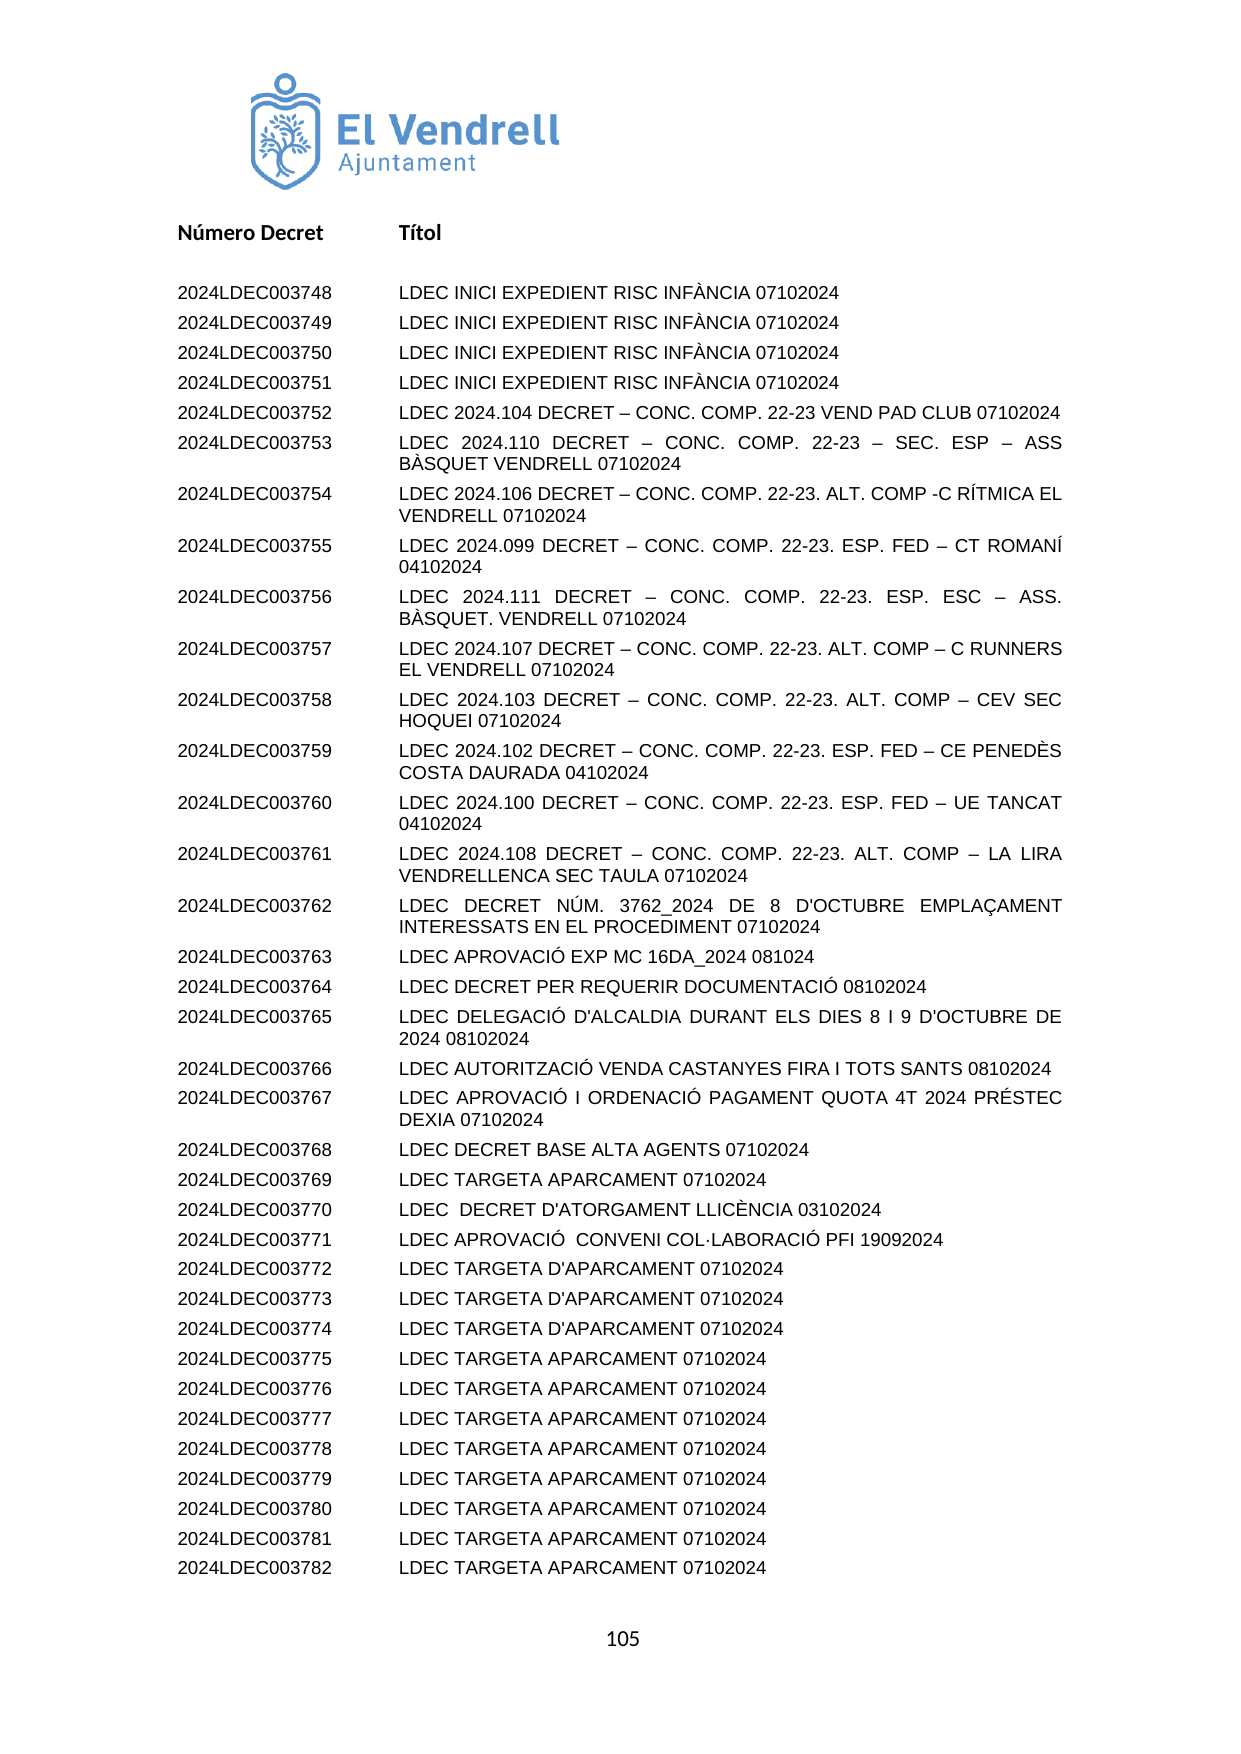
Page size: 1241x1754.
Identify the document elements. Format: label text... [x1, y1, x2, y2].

text 2024LDEC003780 LDEC TARGETA APARCAMENT 07102024 [177, 1497, 1063, 1519]
text 2024LDEC003779 LDEC TARGETA APARCAMENT 07102024 [177, 1467, 1063, 1489]
text 2024LDEC003751 LDEC INICI EXPEDIENT RISC INFÀNCIA 07102024 [177, 372, 1063, 393]
text 2024LDEC003777 LDEC TARGETA APARCAMENT 07102024 [177, 1408, 1063, 1429]
text 2024LDEC003750 LDEC INICI EXPEDIENT RISC INFÀNCIA 07102024 [177, 342, 1063, 363]
text 2024LDEC003776 LDEC TARGETA APARCAMENT 07102024 [177, 1378, 1063, 1399]
text 2024LDEC003763 LDEC APROVACIÓ EXP MC 16DA_2024 081024 [177, 946, 1063, 968]
text 2024LDEC003762 LDEC DECRET NÚM. 3762_2024 DE 8 D'OCTUBRE EMPLAÇAMENT INTERESSATS EN EL PROCEDIMENT 07102024 [177, 894, 1063, 938]
text 2024LDEC003749 LDEC INICI EXPEDIENT RISC INFÀNCIA 07102024 [177, 312, 1063, 333]
text 2024LDEC003778 LDEC TARGETA APARCAMENT 07102024 [177, 1438, 1063, 1459]
text 2024LDEC003773 LDEC TARGETA D'APARCAMENT 07102024 [177, 1288, 1063, 1310]
text 2024LDEC003782 LDEC TARGETA APARCAMENT 07102024 [177, 1557, 1063, 1579]
text 2024LDEC003769 LDEC TARGETA APARCAMENT 07102024 [177, 1168, 1063, 1190]
text 2024LDEC003754 LDEC 2024.106 DECRET – CONC. COMP. 22-23. ALT. COMP -C RÍTMICA EL VENDRELL 07102024 [177, 483, 1063, 526]
text 2024LDEC003759 LDEC 2024.102 DECRET – CONC. COMP. 22-23. ESP. FED – CE PENEDÈS COSTA DAURADA 04102024 [177, 740, 1063, 783]
text 2024LDEC003756 LDEC 2024.111 DECRET – CONC. COMP. 22-23. ESP. ESC – ASS. BÀSQUET. VENDRELL 07102024 [177, 586, 1063, 629]
text 2024LDEC003753 LDEC 2024.110 DECRET – CONC. COMP. 22-23 – SEC. ESP – ASS BÀSQUET VENDRELL 07102024 [177, 431, 1063, 474]
text 2024LDEC003760 LDEC 2024.100 DECRET – CONC. COMP. 22-23. ESP. FED – UE TANCAT 04102024 [177, 792, 1063, 835]
text 2024LDEC003766 LDEC AUTORITZACIÓ VENDA CASTANYES FIRA I TOTS SANTS 08102024 [177, 1057, 1063, 1079]
text 2024LDEC003767 LDEC APROVACIÓ I ORDENACIÓ PAGAMENT QUOTA 4T 2024 PRÉSTEC DEXIA 07102024 [177, 1087, 1063, 1130]
text 2024LDEC003775 LDEC TARGETA APARCAMENT 07102024 [177, 1348, 1063, 1369]
text 2024LDEC003748 LDEC INICI EXPEDIENT RISC INFÀNCIA 07102024 [177, 282, 1063, 303]
text 2024LDEC003772 LDEC TARGETA D'APARCAMENT 07102024 [177, 1258, 1063, 1280]
text 2024LDEC003770 LDEC DECRET D'ATORGAMENT LLICÈNCIA 03102024 [177, 1198, 1063, 1220]
picture [251, 73, 560, 190]
text 2024LDEC003755 LDEC 2024.099 DECRET – CONC. COMP. 22-23. ESP. FED – CT ROMANÍ 04102024 [177, 534, 1063, 577]
text 2024LDEC003765 LDEC DELEGACIÓ D'ALCALDIA DURANT ELS DIES 8 I 9 D'OCTUBRE DE 2024 08102024 [177, 1006, 1063, 1049]
text 2024LDEC003771 LDEC APROVACIÓ CONVENI COL·LABORACIÓ PFI 19092024 [177, 1228, 1063, 1250]
text 2024LDEC003781 LDEC TARGETA APARCAMENT 07102024 [177, 1527, 1063, 1549]
text 2024LDEC003768 LDEC DECRET BASE ALTA AGENTS 07102024 [177, 1139, 1063, 1160]
text 2024LDEC003774 LDEC TARGETA D'APARCAMENT 07102024 [177, 1318, 1063, 1339]
text 2024LDEC003764 LDEC DECRET PER REQUERIR DOCUMENTACIÓ 08102024 [177, 976, 1063, 997]
text 2024LDEC003761 LDEC 2024.108 DECRET – CONC. COMP. 22-23. ALT. COMP – LA LIRA VENDRELLENCA SEC TAULA 07102024 [177, 843, 1063, 886]
text 2024LDEC003758 LDEC 2024.103 DECRET – CONC. COMP. 22-23. ALT. COMP – CEV SEC HOQUEI 07102024 [177, 689, 1063, 732]
text 2024LDEC003757 LDEC 2024.107 DECRET – CONC. COMP. 22-23. ALT. COMP – C RUNNERS EL VENDRELL 07102024 [177, 637, 1063, 680]
text 2024LDEC003752 LDEC 2024.104 DECRET – CONC. COMP. 22-23 VEND PAD CLUB 07102024 [177, 402, 1063, 423]
